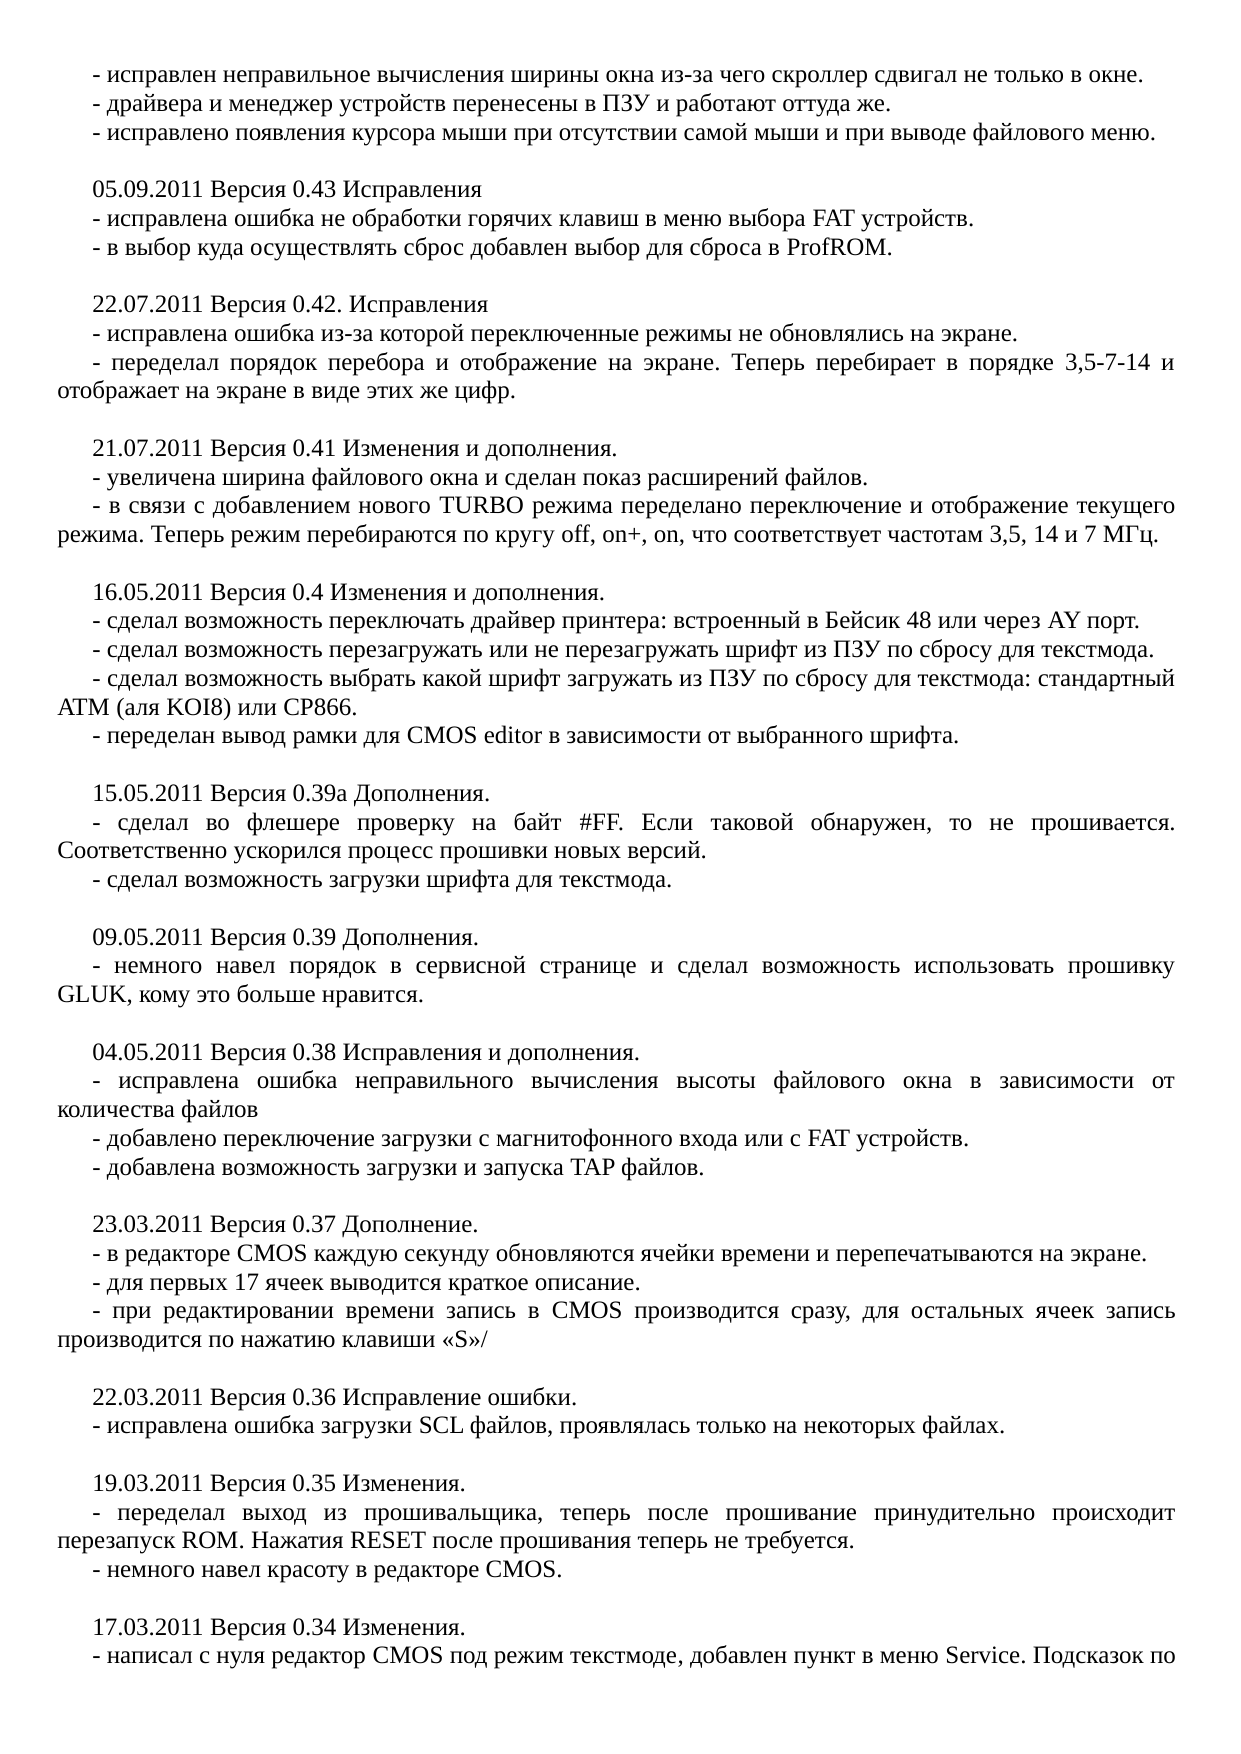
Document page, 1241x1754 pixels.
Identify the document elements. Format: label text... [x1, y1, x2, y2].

text 23.03.2011 Версия 0.37 Дополнение. [57, 1209, 1176, 1238]
text - переделал выход из прошивальщика, теперь после прошивание принудительно происходит перезапуск ROM. Нажатия RESET после прошивания теперь не требуется. [57, 1497, 1176, 1554]
text - добавлено переключение загрузки с магнитофонного входа или с FAT устройств. [57, 1123, 1176, 1152]
text - сделал возможность перезагружать или не перезагружать шрифт из ПЗУ по сбросу для текстмода. [57, 634, 1176, 663]
text - в выбор куда осуществлять сброс добавлен выбор для сброса в ProfROM. [57, 232, 1176, 261]
text - исправлена ошибка не обработки горячих клавиш в меню выбора FAT устройств. [57, 203, 1176, 232]
text - в связи с добавлением нового TURBO режима переделано переключение и отображение текущего режима. Теперь режим перебираются по кругу off, on+, on, что соответствует частотам 3,5, 14 и 7 МГц. [57, 491, 1176, 548]
text - сделал возможность загрузки шрифта для текстмода. [57, 864, 1176, 893]
text - исправлен неправильное вычисления ширины окна из-за чего скроллер сдвигал не только в окне. [57, 59, 1176, 88]
text 21.07.2011 Версия 0.41 Изменения и дополнения. [57, 433, 1176, 462]
text - для первых 17 ячеек выводится краткое описание. [57, 1267, 1176, 1296]
text 16.05.2011 Версия 0.4 Изменения и дополнения. [57, 577, 1176, 606]
text - немного навел красоту в редакторе CMOS. [57, 1554, 1176, 1583]
text 04.05.2011 Версия 0.38 Исправления и дополнения. [57, 1037, 1176, 1066]
text - сделал возможность выбрать какой шрифт загружать из ПЗУ по сбросу для текстмода: стандартный ATM (аля KOI8) или CP866. [57, 663, 1176, 721]
text 22.03.2011 Версия 0.36 Исправление ошибки. [57, 1382, 1176, 1411]
text 05.09.2011 Версия 0.43 Исправления [57, 174, 1176, 203]
text 15.05.2011 Версия 0.39а Дополнения. [57, 778, 1176, 807]
text - в редакторе CMOS каждую секунду обновляются ячейки времени и перепечатываются на экране. [57, 1238, 1176, 1267]
text - исправлена ошибка загрузки SCL файлов, проявлялась только на некоторых файлах. [57, 1411, 1176, 1439]
text - переделан вывод рамки для CMOS editor в зависимости от выбранного шрифта. [57, 721, 1176, 749]
text - увеличена ширина файлового окна и сделан показ расширений файлов. [57, 462, 1176, 491]
text - исправлена ошибка из-за которой переключенные режимы не обновлялись на экране. [57, 318, 1176, 347]
text - добавлена возможность загрузки и запуска TAP файлов. [57, 1152, 1176, 1181]
text 09.05.2011 Версия 0.39 Дополнения. [57, 922, 1176, 951]
text - при редактировании времени запись в CMOS производится сразу, для остальных ячеек запись производится по нажатию клавиши «S»/ [57, 1296, 1176, 1353]
text 22.07.2011 Версия 0.42. Исправления [57, 289, 1176, 318]
text - сделал возможность переключать драйвер принтера: встроенный в Бейсик 48 или через AY порт. [57, 606, 1176, 634]
text - немного навел порядок в сервисной странице и сделал возможность использовать прошивку GLUK, кому это больше нравится. [57, 951, 1176, 1008]
text - написал с нуля редактор CMOS под режим текстмоде, добавлен пункт в меню Service. Подсказок по [57, 1641, 1176, 1669]
text - исправлено появления курсора мыши при отсутствии самой мыши и при выводе файлового меню. [57, 117, 1176, 146]
text 19.03.2011 Версия 0.35 Изменения. [57, 1468, 1176, 1497]
text - драйвера и менеджер устройств перенесены в ПЗУ и работают оттуда же. [57, 88, 1176, 117]
text - сделал во флешере проверку на байт #FF. Если таковой обнаружен, то не прошивается. Соответственно ускорился процесс прошивки новых версий. [57, 807, 1176, 864]
text 17.03.2011 Версия 0.34 Изменения. [57, 1612, 1176, 1641]
text - исправлена ошибка неправильного вычисления высоты файлового окна в зависимости от количества файлов [57, 1066, 1176, 1123]
text - переделал порядок перебора и отображение на экране. Теперь перебирает в порядке 3,5-7-14 и отображает на экране в виде этих же цифр. [57, 347, 1176, 404]
